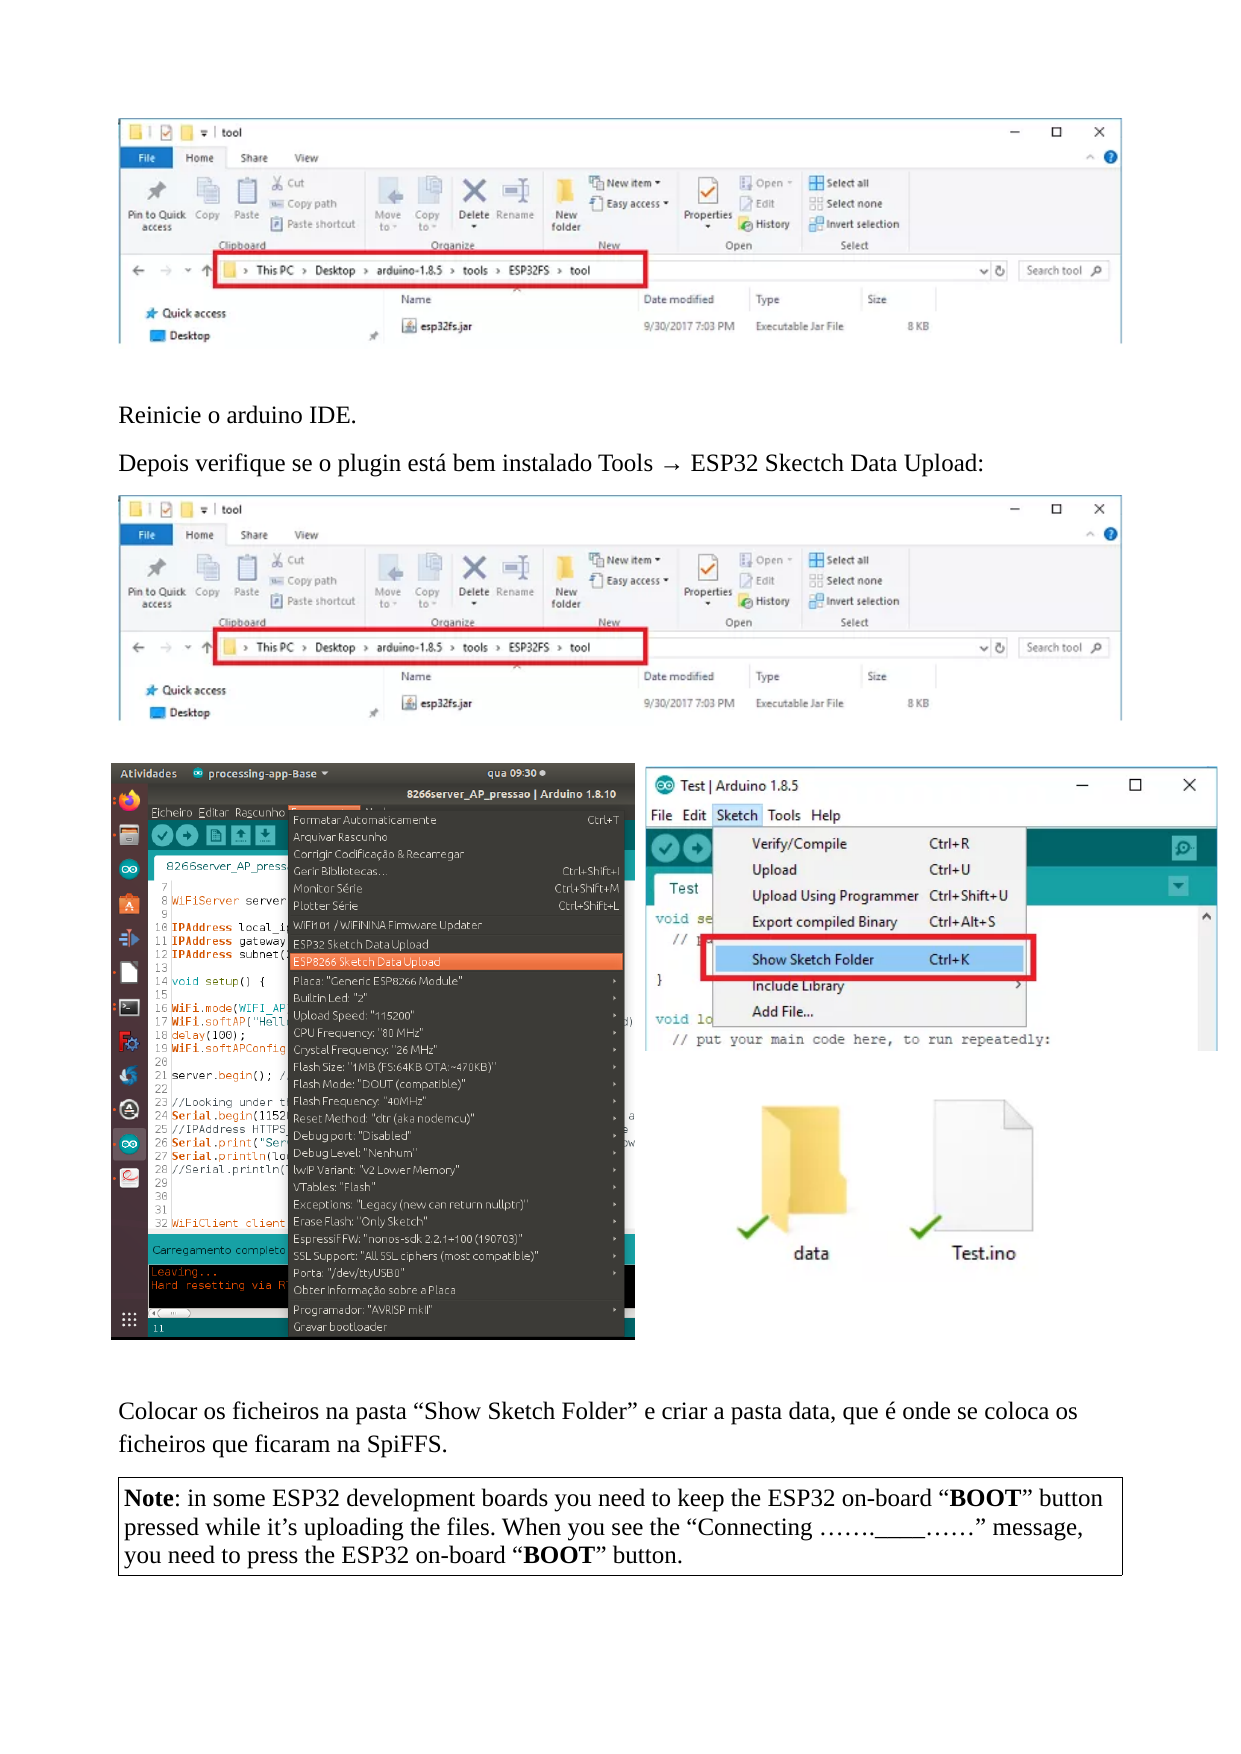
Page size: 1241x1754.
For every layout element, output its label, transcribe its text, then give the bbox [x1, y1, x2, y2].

text Colocar os ficheiros na pasta “Show Sketch Folder” e criar a pasta data, que é onde se coloca os ficheiros que ficaram na SpiFFS. [118, 1396, 1122, 1458]
table_header Note: in some ESP32 development boards you need to keep the ESP32 on-board “BOOT” button pressed while it’s uploading the files. When you see the “Connecting …….____……” message, you need to press the ESP32 on-board “BOOT” button. [119, 1478, 1122, 1575]
text Reinicie o arduino IDE. [118, 400, 1122, 429]
picture [712, 1081, 1065, 1282]
picture [118, 495, 1123, 726]
picture [118, 118, 1123, 349]
text Depois verifique se o plugin está bem instalado Tools → ESP32 Skectch Data Upload: [118, 448, 1122, 477]
picture [645, 766, 1218, 1051]
